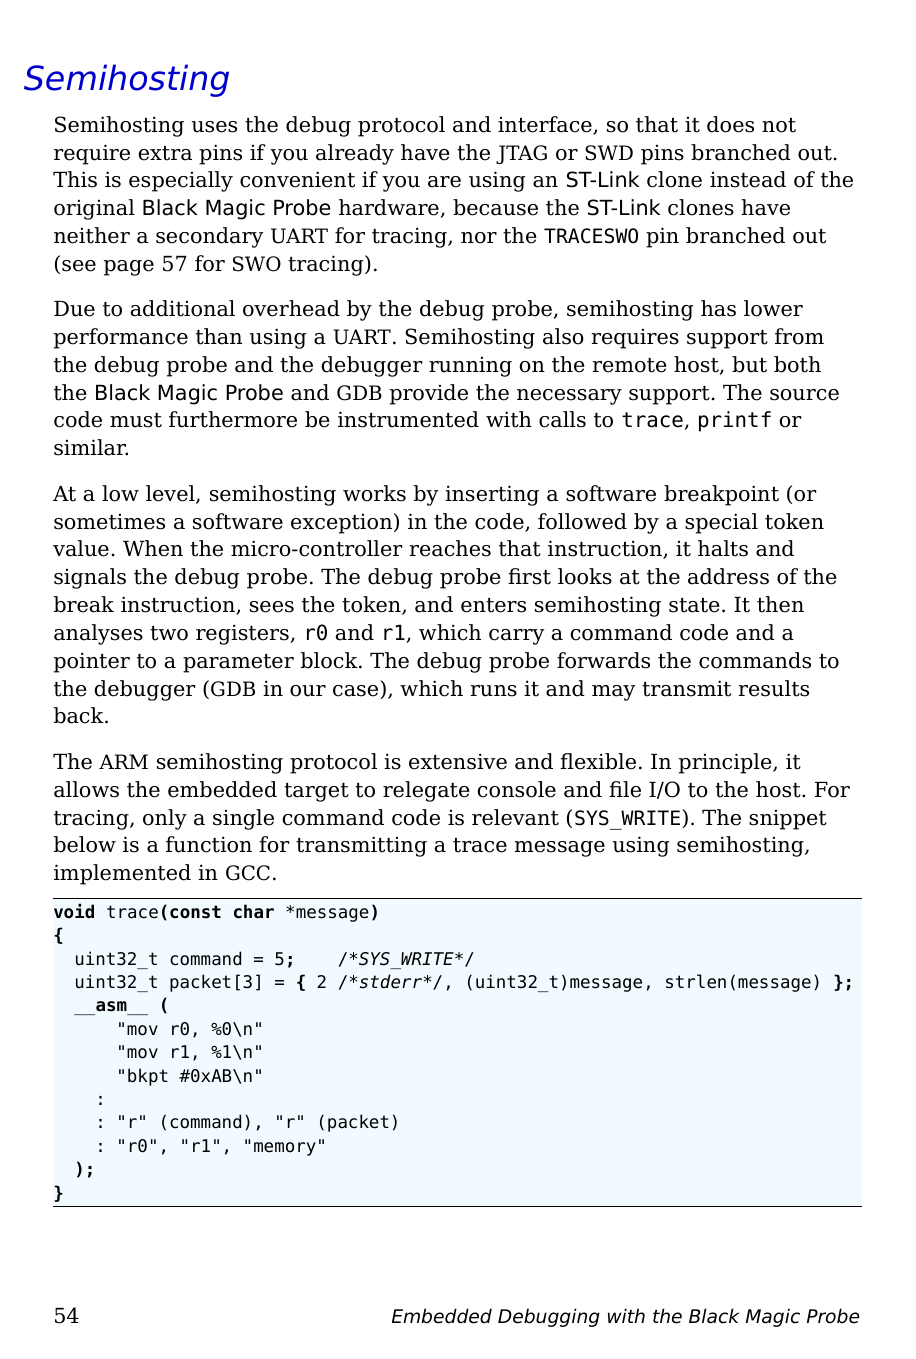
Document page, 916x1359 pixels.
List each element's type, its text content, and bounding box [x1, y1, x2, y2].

text At a low level, semihosting works by inserting a software breakpoint (or sometimes a software exception) in the code, followed by a special token value. When the micro-controller reaches that instruction, it halts and signals the debug probe. The debug probe first looks at the address of the break instruction, sees the token, and enters semihosting state. It then analyses two registers, r0 and r1, which carry a command code and a pointer to a parameter block. The debug probe forwards the commands to the debugger (GDB in our case), which runs it and may transmit results back. [53, 482, 862, 729]
text "bkpt #0xAB\n" [53, 1062, 862, 1085]
text Due to additional overhead by the debug probe, semihosting has lower performance than using a UART. Semihosting also requires support from the debug probe and the debugger running on the remote host, but both the Black Magic Probe and GDB provide the necessary support. The source code must furthermore be instrumented with calls to trace, printf or similar. [53, 297, 862, 461]
text : "r" (command), "r" (packet) [53, 1109, 862, 1132]
text The ARM semihosting protocol is extensive and flexible. In principle, it allows the embedded target to relegate console and file I/O to the host. For tracing, only a single command code is relevant (SYS_WRITE). The snippet below is a function for transmitting a trace message using semihosting, implemented in GCC. [53, 750, 862, 885]
text : [53, 1085, 862, 1109]
subtitle Semihosting [24, 59, 862, 98]
text void trace(const char *message) [53, 899, 862, 921]
text __asm__ ( [53, 992, 862, 1015]
text : "r0", "r1", "memory" [53, 1132, 862, 1156]
text } [53, 1179, 862, 1206]
text { [53, 921, 862, 945]
text "mov r1, %1\n" [53, 1038, 862, 1062]
text uint32_t packet[3] = { 2 /*stderr*/, (uint32_t)message, strlen(message) }; [53, 968, 862, 992]
text ); [53, 1156, 862, 1179]
text "mov r0, %0\n" [53, 1015, 862, 1038]
text Semihosting uses the debug protocol and interface, so that it does not require extra pins if you already have the JTAG or SWD pins branched out. This is especially convenient if you are using an ST-Link clone instead of the original Black Magic Probe hardware, because the ST-Link clones have neither a secondary UART for tracing, nor the TRACESWO pin branched out (see page 57 for SWO tracing). [53, 113, 862, 276]
text uint32_t command = 5; /*SYS_WRITE*/ [53, 945, 862, 968]
